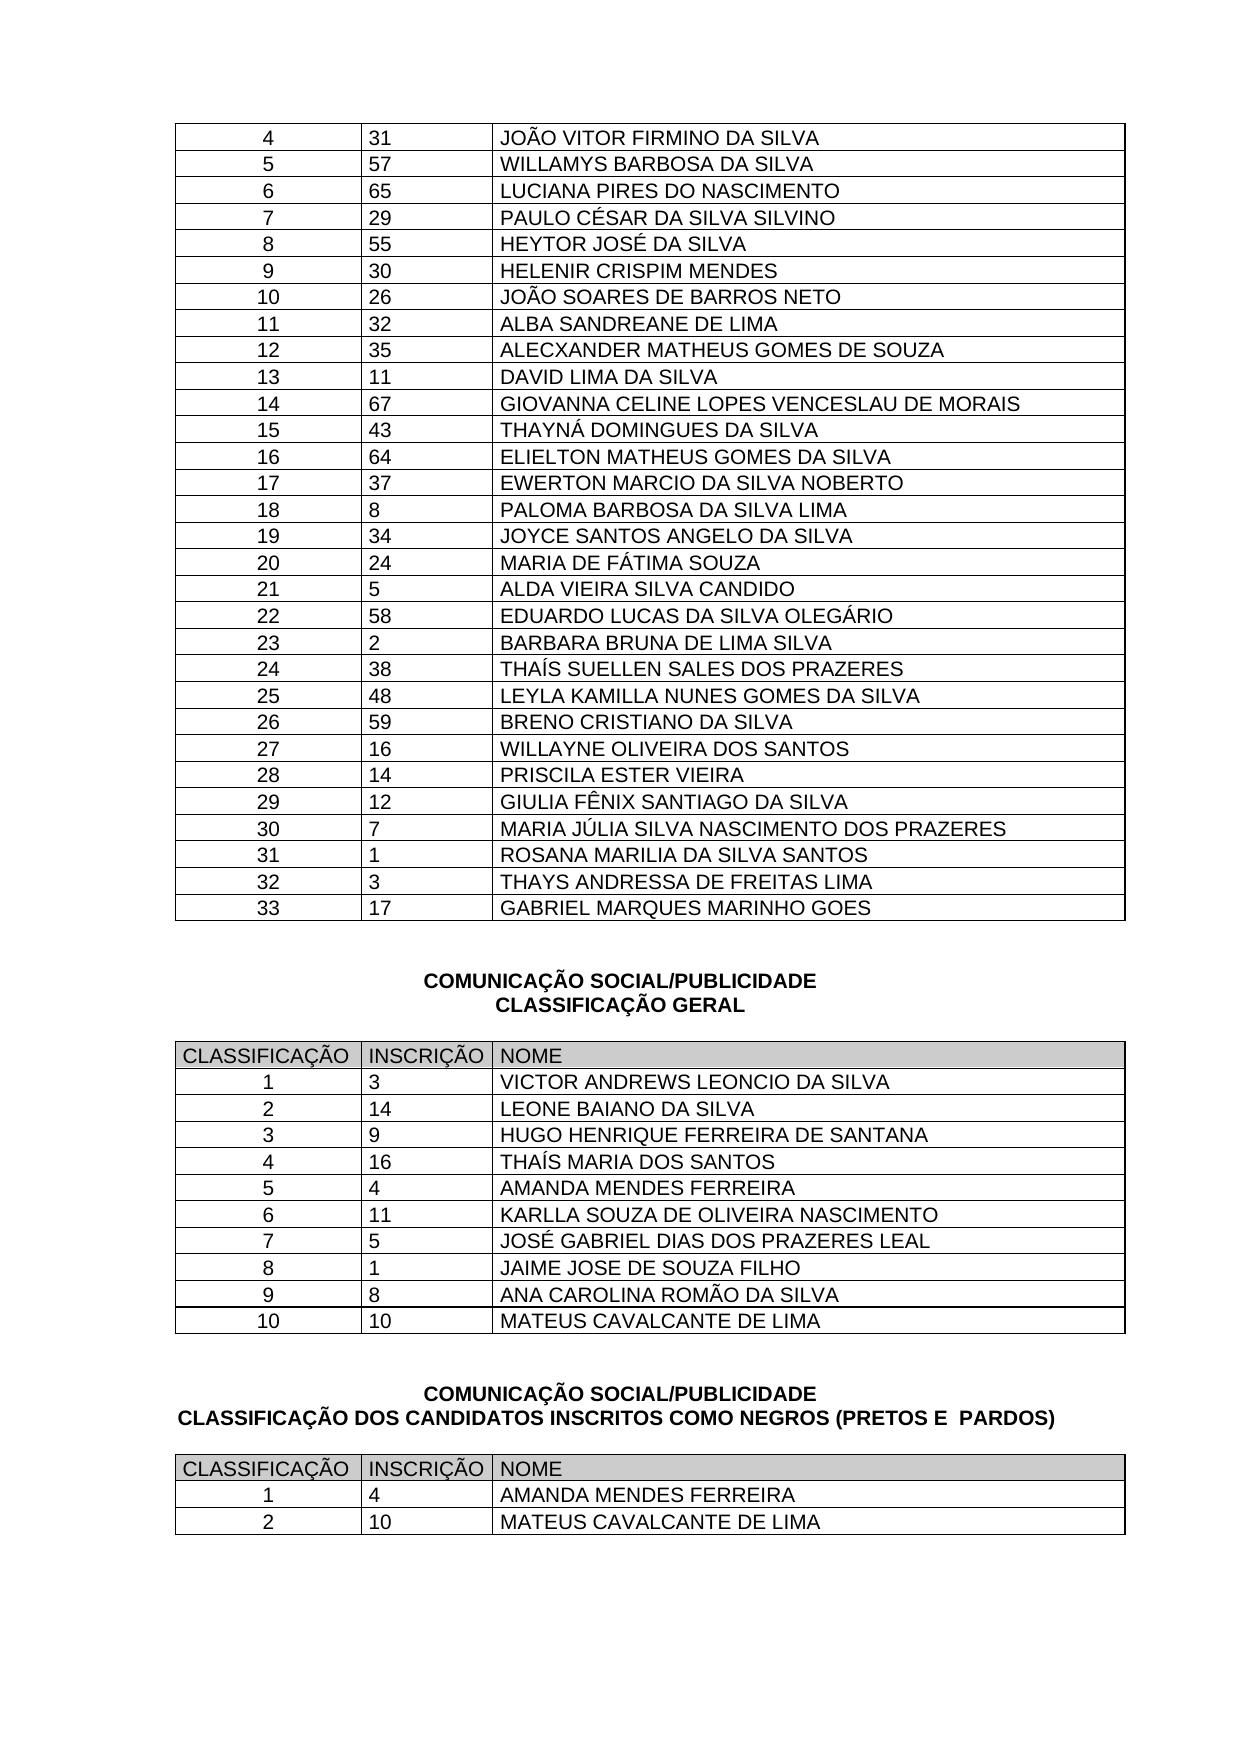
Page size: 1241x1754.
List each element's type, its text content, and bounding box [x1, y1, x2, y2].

table_cell 6 [176, 1201, 361, 1227]
table_cell 16 [362, 735, 492, 761]
table_cell EDUARDO LUCAS DA SILVA OLEGÁRIO [493, 602, 1124, 628]
table_cell HUGO HENRIQUE FERREIRA DE SANTANA [493, 1122, 1124, 1147]
table_cell 8 [362, 1281, 492, 1306]
table_cell 12 [176, 337, 361, 362]
table_cell ALECXANDER MATHEUS GOMES DE SOUZA [493, 337, 1124, 362]
table_cell 19 [176, 523, 361, 548]
table_cell GIOVANNA CELINE LOPES VENCESLAU DE MORAIS [493, 390, 1124, 415]
table_cell 16 [176, 443, 361, 468]
table_cell PAULO CÉSAR DA SILVA SILVINO [493, 204, 1124, 229]
text COMUNICAÇÃO SOCIAL/PUBLICIDADE [177, 969, 1063, 993]
table_cell 12 [362, 788, 492, 814]
table_cell LEONE BAIANO DA SILVA [493, 1095, 1124, 1121]
table_cell 5 [362, 1228, 492, 1253]
table_cell 15 [176, 416, 361, 442]
table_cell 11 [176, 310, 361, 336]
table_cell LEYLA KAMILLA NUNES GOMES DA SILVA [493, 682, 1124, 707]
table_cell MATEUS CAVALCANTE DE LIMA [493, 1508, 1124, 1533]
table_cell 2 [176, 1508, 361, 1533]
table_cell 10 [362, 1308, 492, 1333]
table_cell 33 [176, 895, 361, 920]
table_cell 4 [176, 124, 361, 150]
table_cell 43 [362, 416, 492, 442]
table_cell WILLAYNE OLIVEIRA DOS SANTOS [493, 735, 1124, 761]
table_cell THAYNÁ DOMINGUES DA SILVA [493, 416, 1124, 442]
table_cell 34 [362, 523, 492, 548]
table_cell 24 [176, 655, 361, 681]
table_header CLASSIFICAÇÃO [176, 1455, 361, 1480]
table_cell 3 [176, 1122, 361, 1147]
table_cell 5 [176, 151, 361, 176]
table_cell 25 [176, 682, 361, 707]
table_cell JOSÉ GABRIEL DIAS DOS PRAZERES LEAL [493, 1228, 1124, 1253]
table_cell 1 [362, 841, 492, 867]
table_cell 24 [362, 549, 492, 575]
table_cell 14 [362, 762, 492, 787]
table_cell 30 [176, 815, 361, 840]
text COMUNICAÇÃO SOCIAL/PUBLICIDADE [177, 1382, 1063, 1406]
table_cell 8 [176, 1254, 361, 1280]
table_cell 22 [176, 602, 361, 628]
table_cell VICTOR ANDREWS LEONCIO DA SILVA [493, 1069, 1124, 1094]
table_cell AMANDA MENDES FERREIRA [493, 1481, 1124, 1507]
table_header INSCRIÇÃO [362, 1042, 492, 1067]
table_cell 18 [176, 496, 361, 522]
table_cell 59 [362, 709, 492, 734]
table_cell DAVID LIMA DA SILVA [493, 363, 1124, 389]
table_cell 32 [362, 310, 492, 336]
table_cell WILLAMYS BARBOSA DA SILVA [493, 151, 1124, 176]
text CLASSIFICAÇÃO DOS CANDIDATOS INSCRITOS COMO NEGROS (PRETOS E PARDOS) [177, 1406, 1063, 1430]
table_cell JAIME JOSE DE SOUZA FILHO [493, 1254, 1124, 1280]
table_cell 38 [362, 655, 492, 681]
table_cell 11 [362, 1201, 492, 1227]
table_cell 14 [362, 1095, 492, 1121]
table_cell 29 [176, 788, 361, 814]
table_cell 8 [362, 496, 492, 522]
table_cell 31 [362, 124, 492, 150]
table_cell 10 [176, 1308, 361, 1333]
table_cell BARBARA BRUNA DE LIMA SILVA [493, 629, 1124, 654]
table_cell LUCIANA PIRES DO NASCIMENTO [493, 177, 1124, 203]
table_cell 20 [176, 549, 361, 575]
table_cell 1 [176, 1481, 361, 1507]
table_cell MARIA JÚLIA SILVA NASCIMENTO DOS PRAZERES [493, 815, 1124, 840]
table_cell 31 [176, 841, 361, 867]
text CLASSIFICAÇÃO GERAL [177, 993, 1063, 1017]
table_cell THAÍS SUELLEN SALES DOS PRAZERES [493, 655, 1124, 681]
table_cell 7 [362, 815, 492, 840]
table_cell 4 [176, 1148, 361, 1174]
table_cell GABRIEL MARQUES MARINHO GOES [493, 895, 1124, 920]
table_cell MARIA DE FÁTIMA SOUZA [493, 549, 1124, 575]
table_cell 9 [362, 1122, 492, 1147]
table_cell 9 [176, 1281, 361, 1306]
table_cell GIULIA FÊNIX SANTIAGO DA SILVA [493, 788, 1124, 814]
table_cell ANA CAROLINA ROMÃO DA SILVA [493, 1281, 1124, 1306]
table_cell 2 [176, 1095, 361, 1121]
table_cell 1 [176, 1069, 361, 1094]
table_cell 27 [176, 735, 361, 761]
table_cell THAYS ANDRESSA DE FREITAS LIMA [493, 868, 1124, 893]
table_cell JOYCE SANTOS ANGELO DA SILVA [493, 523, 1124, 548]
table_cell 26 [362, 284, 492, 309]
table_header NOME [493, 1042, 1124, 1067]
table_header CLASSIFICAÇÃO [176, 1042, 361, 1067]
table_cell 48 [362, 682, 492, 707]
table_cell MATEUS CAVALCANTE DE LIMA [493, 1308, 1124, 1333]
table_cell 29 [362, 204, 492, 229]
table_header NOME [493, 1455, 1124, 1480]
table_cell 30 [362, 257, 492, 282]
table_cell 23 [176, 629, 361, 654]
table_cell KARLLA SOUZA DE OLIVEIRA NASCIMENTO [493, 1201, 1124, 1227]
table_cell 55 [362, 230, 492, 256]
table_cell 37 [362, 470, 492, 495]
table_cell 5 [176, 1175, 361, 1200]
table_cell 21 [176, 576, 361, 601]
table_cell 5 [362, 576, 492, 601]
table_cell 64 [362, 443, 492, 468]
table_cell AMANDA MENDES FERREIRA [493, 1175, 1124, 1200]
table_cell 16 [362, 1148, 492, 1174]
table_cell ROSANA MARILIA DA SILVA SANTOS [493, 841, 1124, 867]
table_cell HELENIR CRISPIM MENDES [493, 257, 1124, 282]
table_cell 2 [362, 629, 492, 654]
table_cell PRISCILA ESTER VIEIRA [493, 762, 1124, 787]
table_cell 17 [176, 470, 361, 495]
table_cell ALBA SANDREANE DE LIMA [493, 310, 1124, 336]
table_cell 1 [362, 1254, 492, 1280]
table_cell 6 [176, 177, 361, 203]
table_header INSCRIÇÃO [362, 1455, 492, 1480]
table_cell 4 [362, 1175, 492, 1200]
table_cell 65 [362, 177, 492, 203]
table_cell 7 [176, 204, 361, 229]
table_cell 8 [176, 230, 361, 256]
table_cell 11 [362, 363, 492, 389]
table_cell ELIELTON MATHEUS GOMES DA SILVA [493, 443, 1124, 468]
table_cell 14 [176, 390, 361, 415]
table_cell 9 [176, 257, 361, 282]
table_cell EWERTON MARCIO DA SILVA NOBERTO [493, 470, 1124, 495]
table_cell JOÃO SOARES DE BARROS NETO [493, 284, 1124, 309]
table_cell THAÍS MARIA DOS SANTOS [493, 1148, 1124, 1174]
table_cell 7 [176, 1228, 361, 1253]
table_cell 35 [362, 337, 492, 362]
table_cell PALOMA BARBOSA DA SILVA LIMA [493, 496, 1124, 522]
table_cell 17 [362, 895, 492, 920]
table_cell 57 [362, 151, 492, 176]
table_cell 58 [362, 602, 492, 628]
table_cell 32 [176, 868, 361, 893]
table_cell JOÃO VITOR FIRMINO DA SILVA [493, 124, 1124, 150]
table_cell HEYTOR JOSÉ DA SILVA [493, 230, 1124, 256]
table_cell BRENO CRISTIANO DA SILVA [493, 709, 1124, 734]
table_cell 13 [176, 363, 361, 389]
table_cell 67 [362, 390, 492, 415]
table_cell ALDA VIEIRA SILVA CANDIDO [493, 576, 1124, 601]
table_cell 4 [362, 1481, 492, 1507]
table_cell 26 [176, 709, 361, 734]
table_cell 10 [362, 1508, 492, 1533]
table_cell 10 [176, 284, 361, 309]
table_cell 28 [176, 762, 361, 787]
table_cell 3 [362, 868, 492, 893]
table_cell 3 [362, 1069, 492, 1094]
